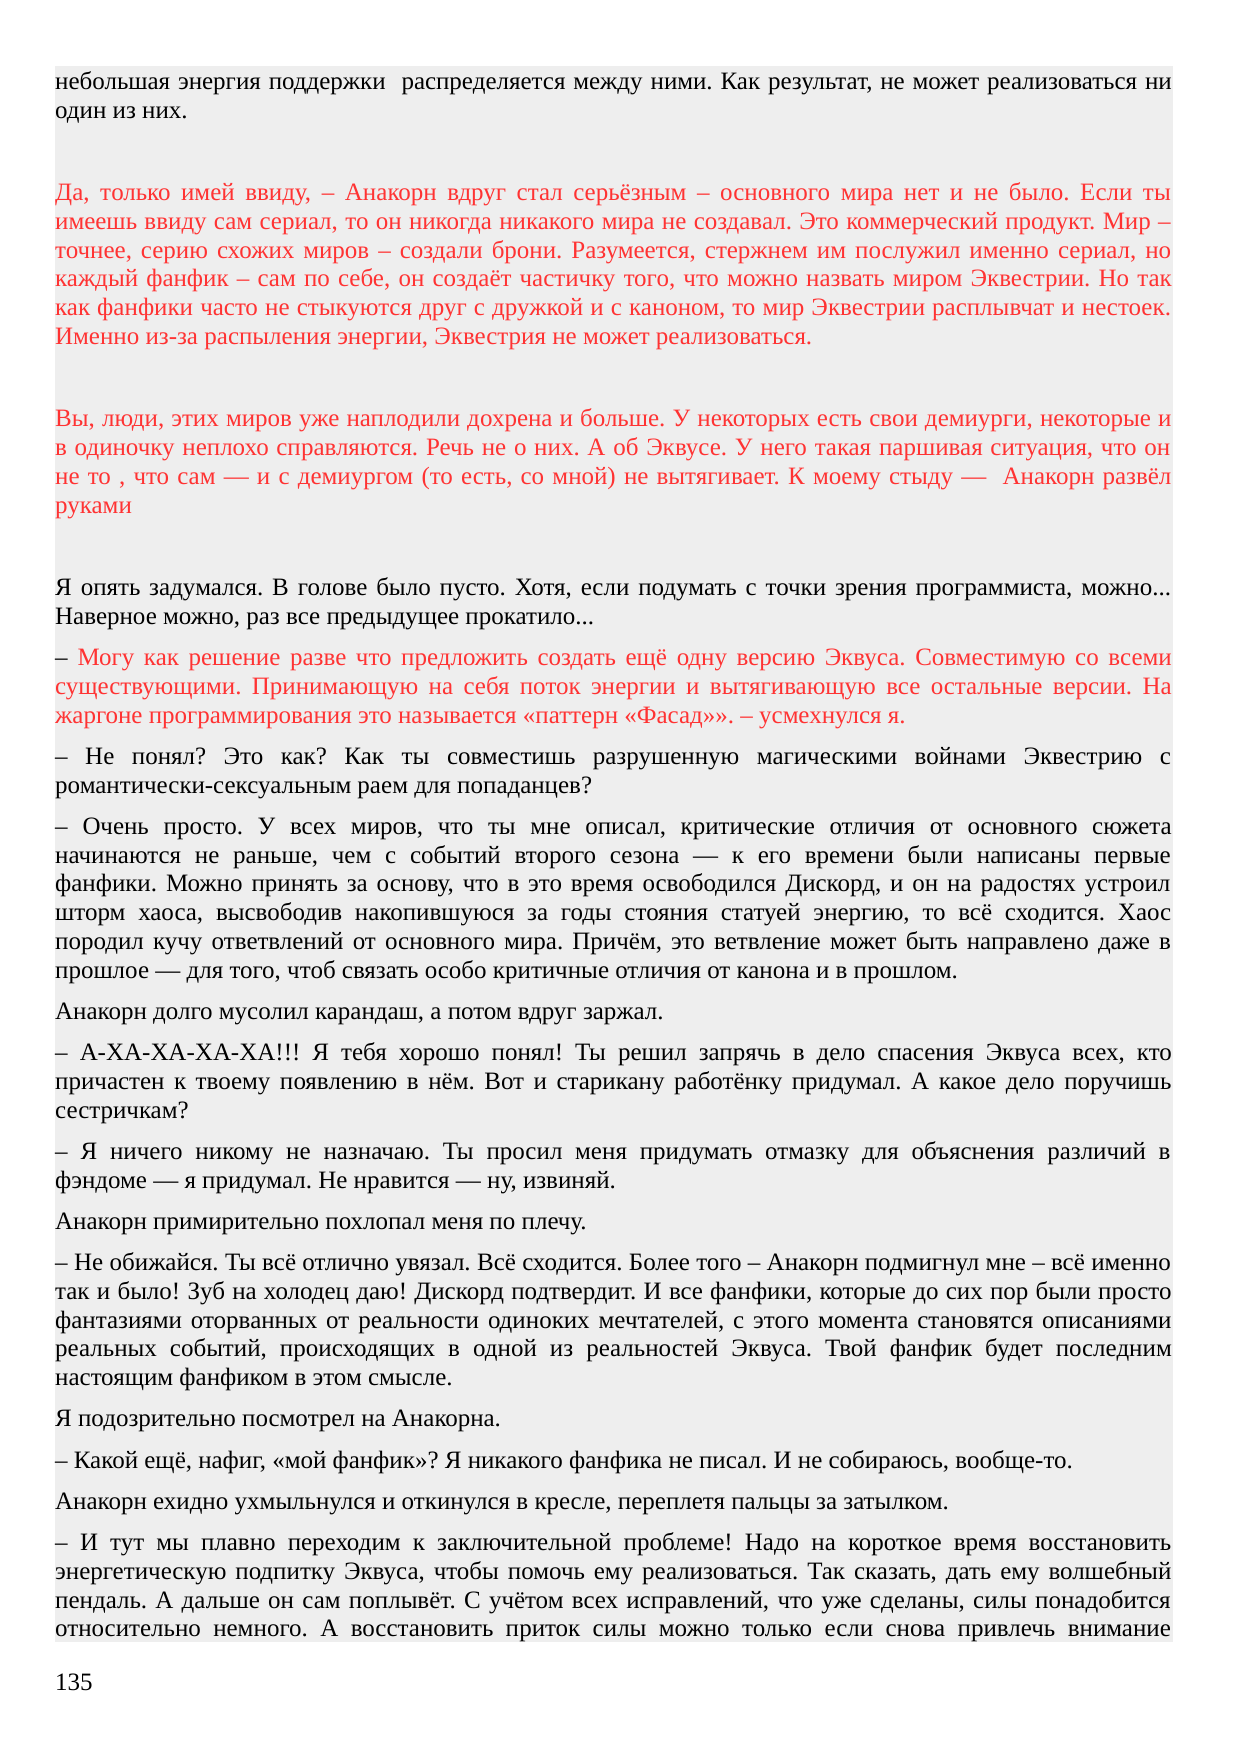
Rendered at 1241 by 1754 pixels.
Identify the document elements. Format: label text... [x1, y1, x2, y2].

text – Не обижайся. Ты всё отлично увязал. Всё сходится. Более того – Анакорн подмигнул мне – всё именно так и было! Зуб на холодец даю! Дискорд подтвердит. И все фанфики, которые до сих пор были просто фантазиями оторванных от реальности одиноких мечтателей, с этого момента становятся описаниями реальных событий, происходящих в одной из реальностей Эквуса. Твой фанфик будет последним настоящим фанфиком в этом смысле. [55, 1247, 1173, 1391]
text – Я ничего никому не назначаю. Ты просил меня придумать отмазку для объяснения различий в фэндоме — я придумал. Не нравится — ну, извиняй. [55, 1136, 1173, 1193]
text – И тут мы плавно переходим к заключительной проблеме! Надо на короткое время восстановить энергетическую подпитку Эквуса, чтобы помочь ему реализоваться. Так сказать, дать ему волшебный пендаль. А дальше он сам поплывёт. С учётом всех исправлений, что уже сделаны, силы понадобится относительно немного. А восстановить приток силы можно только если снова привлечь внимание [55, 1527, 1173, 1642]
text Анакорн ехидно ухмыльнулся и откинулся в кресле, переплетя пальцы за затылком. [55, 1486, 1173, 1515]
text Анакорн примирительно похлопал меня по плечу. [55, 1206, 1173, 1235]
text – Не понял? Это как? Как ты совместишь разрушенную магическими войнами Эквестрию с романтически-сексуальным раем для попаданцев? [55, 741, 1173, 798]
text Да, только имей ввиду, – Анакорн вдруг стал серьёзным – основного мира нет и не было. Если ты имеешь ввиду сам сериал, то он никогда никакого мира не создавал. Это коммерческий продукт. Мир – точнее, серию схожих миров – создали брони. Разумеется, стержнем им послужил именно сериал, но каждый фанфик – сам по себе, он создаёт частичку того, что можно назвать миром Эквестрии. Но так как фанфики часто не стыкуются друг с дружкой и с каноном, то мир Эквестрии расплывчат и нестоек. Именно из-за распыления энергии, Эквестрия не может реализоваться. [55, 177, 1173, 350]
text – Какой ещё, нафиг, «мой фанфик»? Я никакого фанфика не писал. И не собираюсь, вообще-то. [55, 1445, 1173, 1473]
text – А-ХА-ХА-ХА-ХА!!! Я тебя хорошо понял! Ты решил запрячь в дело спасения Эквуса всех, кто причастен к твоему появлению в нём. Вот и старикану работёнку придумал. А какое дело поручишь сестричкам? [55, 1037, 1173, 1123]
text небольшая энергия поддержки распределяется между ними. Как результат, не может реализоваться ни один из них. [55, 66, 1173, 123]
text Я подозрительно посмотрел на Анакорна. [55, 1403, 1173, 1432]
text – Очень просто. У всех миров, что ты мне описал, критические отличия от основного сюжета начинаются не раньше, чем с событий второго сезона — к его времени были написаны первые фанфики. Можно принять за основу, что в это время освободился Дискорд, и он на радостях устроил шторм хаоса, высвободив накопившуюся за годы стояния статуей энергию, то всё сходится. Хаос породил кучу ответвлений от основного мира. Причём, это ветвление может быть направлено даже в прошлое — для того, чтоб связать особо критичные отличия от канона и в прошлом. [55, 811, 1173, 983]
text Я опять задумался. В голове было пусто. Хотя, если подумать с точки зрения программиста, можно... Наверное можно, раз все предыдущее прокатило... [55, 572, 1173, 630]
text Вы, люди, этих миров уже наплодили дохрена и больше. У некоторых есть свои демиурги, некоторые и в одиночку неплохо справляются. Речь не о них. А об Эквусе. У него такая паршивая ситуация, что он не то , что сам — и с демиургом (то есть, со мной) не вытягивает. К моему стыду — Анакорн развёл руками [55, 403, 1173, 518]
text Анакорн долго мусолил карандаш, а потом вдруг заржал. [55, 996, 1173, 1025]
text – Могу как решение разве что предложить создать ещё одну версию Эквуса. Совместимую со всеми существующими. Принимающую на себя поток энергии и вытягивающую все остальные версии. На жаргоне программирования это называется «паттерн «Фасад»». – усмехнулся я. [55, 642, 1173, 728]
